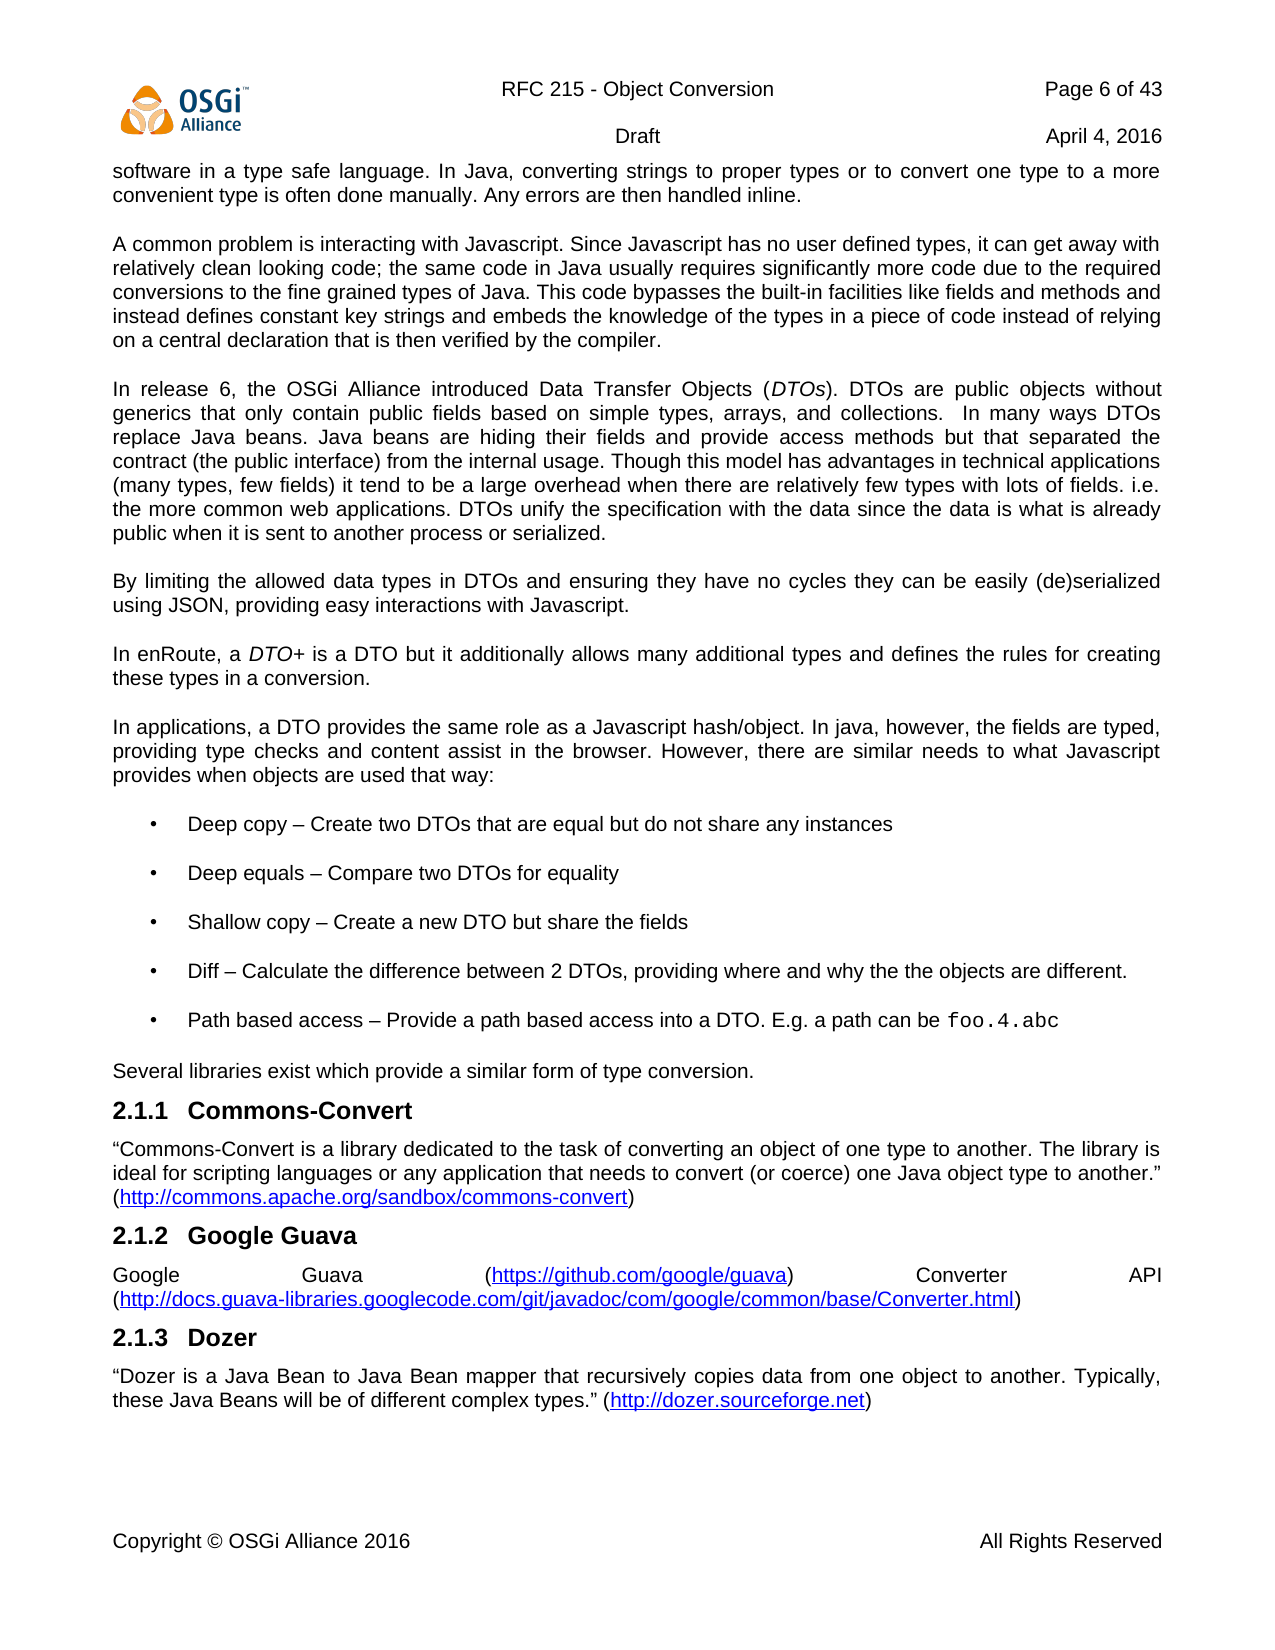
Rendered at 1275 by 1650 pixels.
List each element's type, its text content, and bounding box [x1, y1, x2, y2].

text In enRoute, a DTO+ is a DTO but it additionally allows many additional types and defines the rules for creating these types in a conversion. [112, 642, 1162, 690]
picture [113, 78, 257, 142]
text “Dozer is a Java Bean to Java Bean mapper that recursively copies data from one object to another. Typically, these Java Beans will be of different complex types.” (http://dozer.sourceforge.net) [112, 1364, 1162, 1412]
text In release 6, the OSGi Alliance introduced Data Transfer Objects (DTOs). DTOs are public objects without generics that only contain public fields based on simple types, arrays, and collections. In many ways DTOs replace Java beans. Java beans are hiding their fields and provide access methods but that separated the contract (the public interface) from the internal usage. Though this model has advantages in technical applications (many types, few fields) it tend to be a large overhead when there are relatively few types with lots of fields. i.e. the more common web applications. DTOs unify the specification with the data since the data is what is already public when it is sent to another process or serialized. [112, 377, 1162, 544]
subtitle Dozer [112, 1323, 1162, 1352]
text A common problem is interacting with Javascript. Since Javascript has no user defined types, it can get away with relatively clean looking code; the same code in Java usually requires significantly more code due to the required conversions to the fine grained types of Java. This code bypasses the built-in facilities like fields and methods and instead defines constant key strings and embeds the knowledge of the types in a piece of code instead of relying on a central declaration that is then verified by the compiler. [112, 232, 1162, 352]
list Deep equals – Compare two DTOs for equality [150, 861, 1162, 885]
list Shallow copy – Create a new DTO but share the fields [150, 910, 1162, 934]
subtitle Google Guava [112, 1221, 1162, 1250]
text Several libraries exist which provide a similar form of type conversion. [112, 1059, 1162, 1083]
list Diff – Calculate the difference between 2 DTOs, providing where and why the the objects are different. [150, 959, 1162, 983]
text “Commons-Convert is a library dedicated to the task of converting an object of one type to another. The library is ideal for scripting languages or any application that needs to convert (or coerce) one Java object type to another.” (http://commons.apache.org/sandbox/commons-convert) [112, 1137, 1162, 1209]
text Google Guava (https://github.com/google/guava) Converter API (http://docs.guava-libraries.googlecode.com/git/javadoc/com/google/common/base/Converter.html) [112, 1262, 1162, 1310]
text In applications, a DTO provides the same role as a Javascript hash/object. In java, however, the fields are typed, providing type checks and content assist in the browser. However, there are similar needs to what Javascript provides when objects are used that way: [112, 715, 1162, 787]
list Path based access – Provide a path based access into a DTO. E.g. a path can be foo.4.abc [150, 1008, 1162, 1034]
text By limiting the allowed data types in DTOs and ensuring they have no cycles they can be easily (de)serialized using JSON, providing easy interactions with Javascript. [112, 569, 1162, 617]
subtitle Commons-Convert [112, 1096, 1162, 1124]
text software in a type safe language. In Java, converting strings to proper types or to convert one type to a more convenient type is often done manually. Any errors are then handled inline. [112, 159, 1162, 207]
list Deep copy – Create two DTOs that are equal but do not share any instances [150, 812, 1162, 836]
